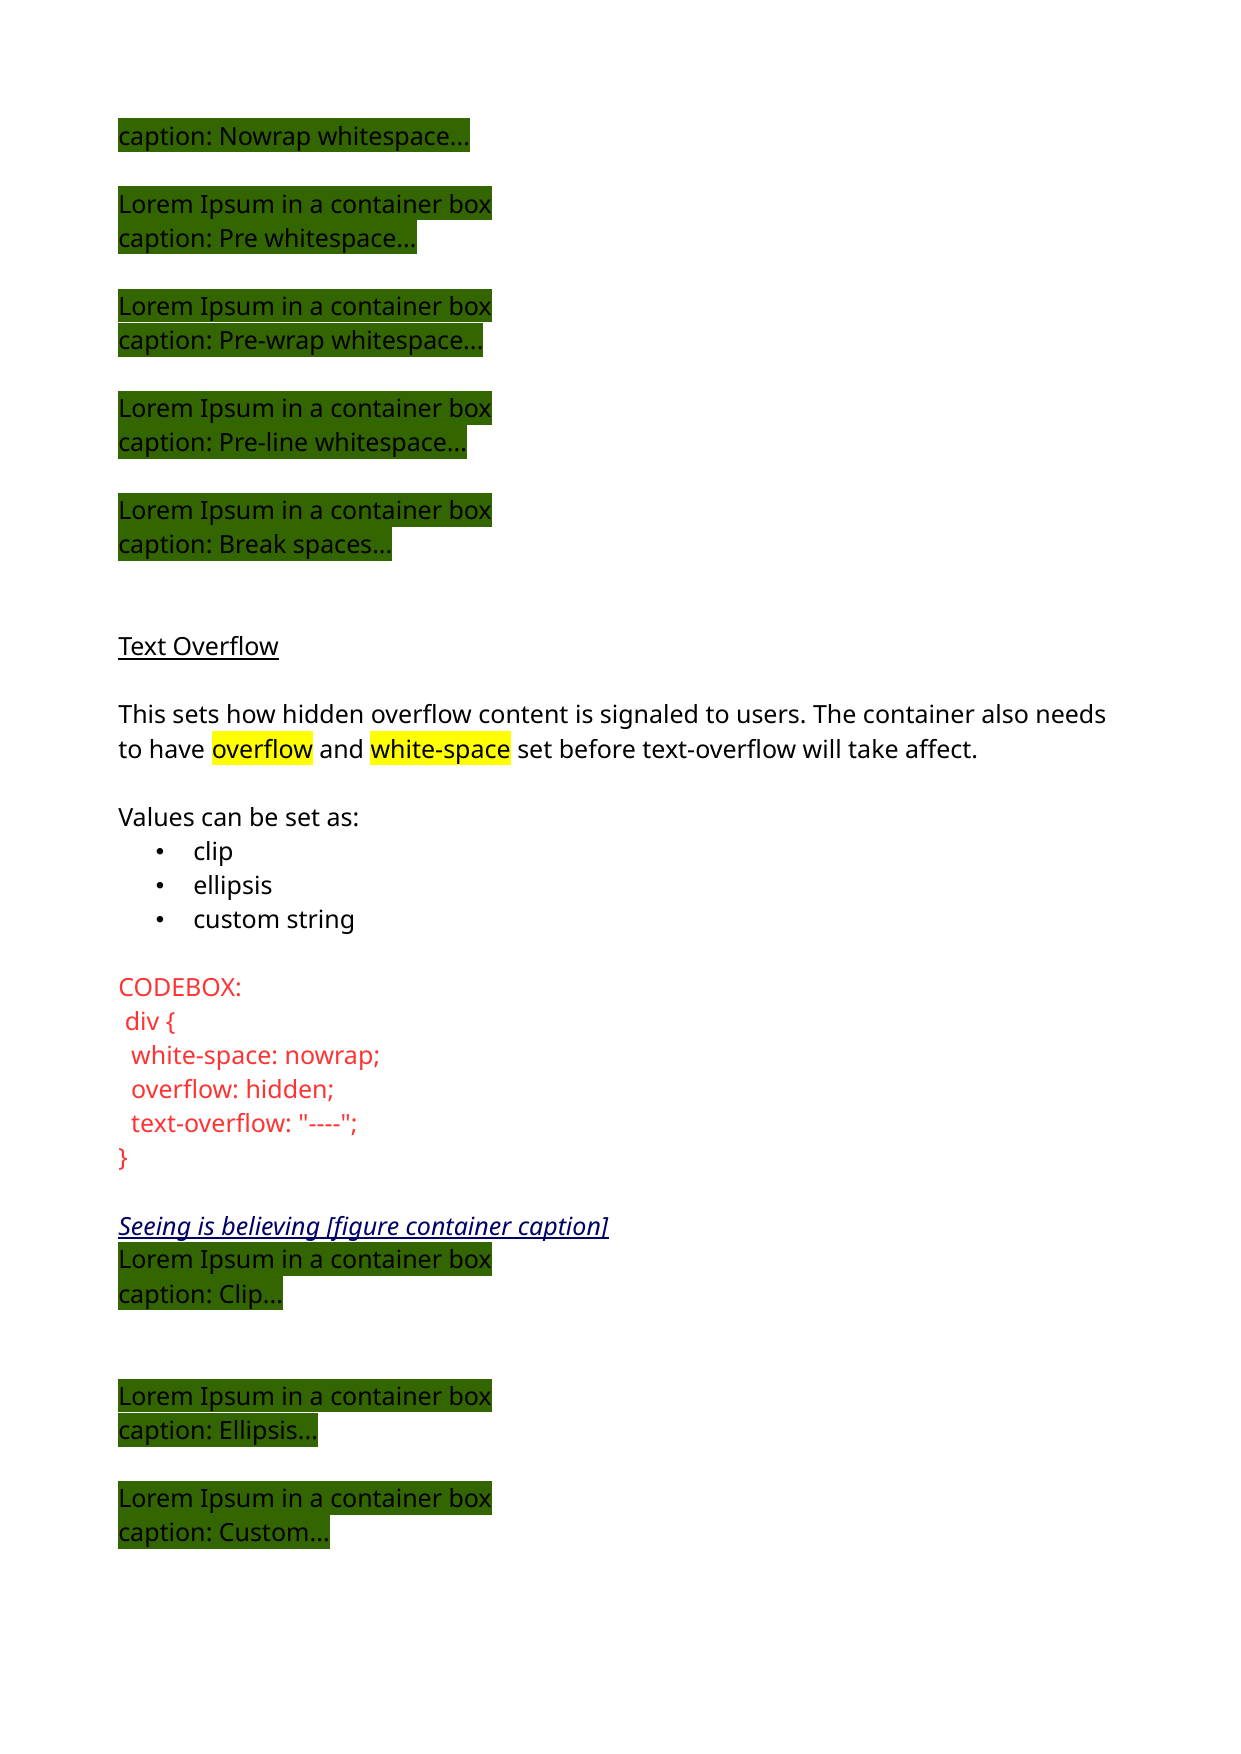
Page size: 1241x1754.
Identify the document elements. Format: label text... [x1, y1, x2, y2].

text overflow: hidden; [118, 1072, 1122, 1106]
text CODEBOX: [118, 970, 1122, 1004]
text caption: Pre-line whitespace... [118, 425, 1122, 459]
text Lorem Ipsum in a container box [118, 1378, 1122, 1412]
text Lorem Ipsum in a container box [118, 391, 1122, 425]
text Seeing is believing [figure container caption] [118, 1208, 1122, 1242]
text Text Overflow [118, 629, 1122, 663]
text } [118, 1140, 1122, 1174]
text This sets how hidden overflow content is signaled to users. The container also needs to have overflow and white-space set before text-overflow will take affect. [118, 697, 1122, 765]
text Lorem Ipsum in a container box [118, 1242, 1122, 1276]
text Lorem Ipsum in a container box [118, 493, 1122, 527]
list custom string [156, 902, 1122, 936]
text Lorem Ipsum in a container box [118, 186, 1122, 220]
text caption: Ellipsis... [118, 1412, 1122, 1447]
text caption: Clip... [118, 1276, 1122, 1310]
text div { [118, 1004, 1122, 1038]
text Lorem Ipsum in a container box [118, 1481, 1122, 1515]
text Values can be set as: [118, 799, 1122, 833]
text caption: Nowrap whitespace... [118, 118, 1122, 152]
list clip [156, 833, 1122, 867]
text caption: Custom... [118, 1515, 1122, 1549]
text caption: Break spaces... [118, 527, 1122, 561]
text text-overflow: "----"; [118, 1106, 1122, 1140]
text caption: Pre whitespace... [118, 220, 1122, 254]
list ellipsis [156, 867, 1122, 902]
text white-space: nowrap; [118, 1038, 1122, 1072]
text caption: Pre-wrap whitespace... [118, 322, 1122, 357]
text Lorem Ipsum in a container box [118, 288, 1122, 322]
